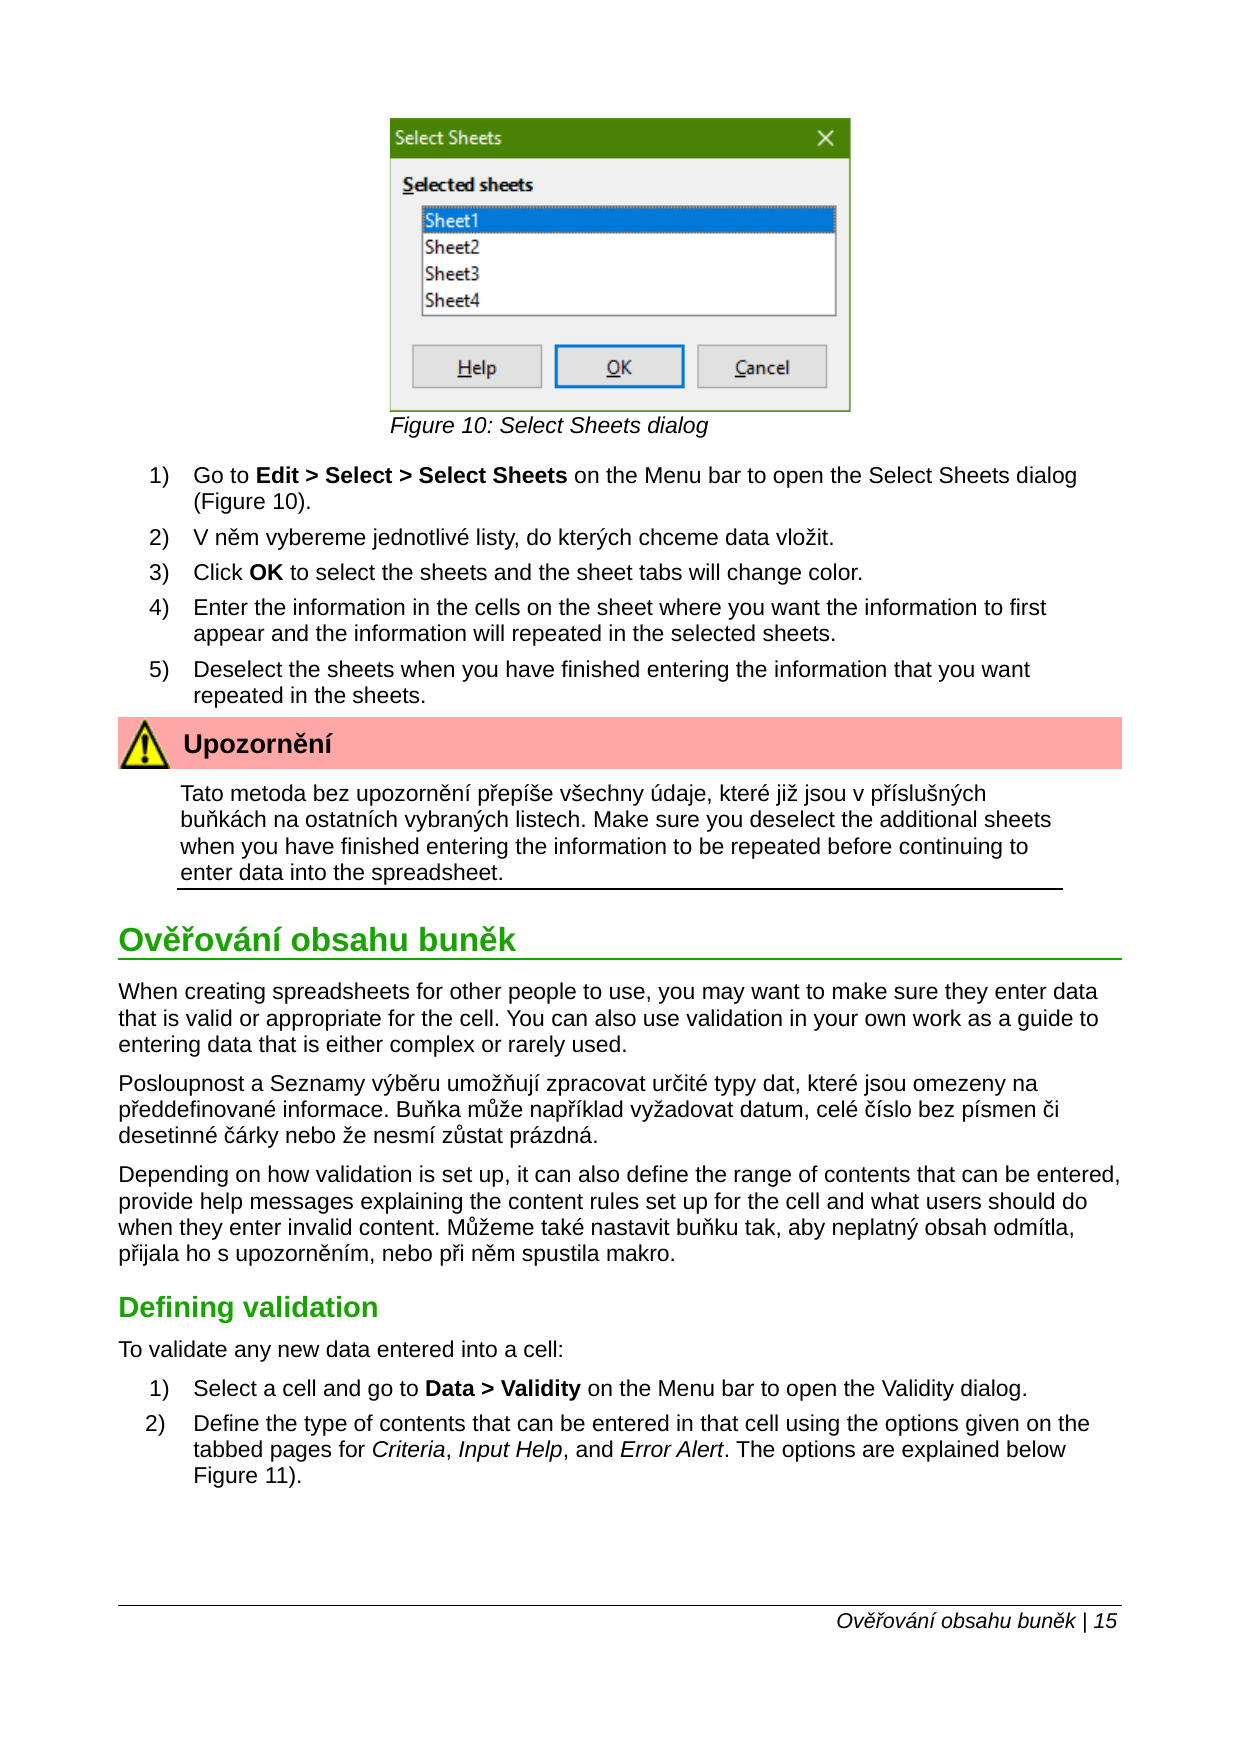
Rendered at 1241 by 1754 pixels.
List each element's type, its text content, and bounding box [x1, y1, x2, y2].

picture [389, 118, 851, 412]
list Click OK to select the sheets and the sheet tabs will change color. [169, 559, 1122, 585]
text To validate any new data entered into a cell: [118, 1336, 1122, 1362]
list Enter the information in the cells on the sheet where you want the information to first appear and the information will repeated in the selected sheets. [169, 594, 1122, 647]
text Posloupnost a Seznamy výběru umožňují zpracovat určité typy dat, které jsou omezeny na předdefinované informace. Buňka může například vyžadovat datum, celé číslo bez písmen či desetinné čárky nebo že nesmí zůstat prázdná. [118, 1070, 1122, 1149]
subtitle Upozornění [118, 717, 1122, 769]
list Select a cell and go to Data > Validity on the Menu bar to open the Validity dialog. [169, 1374, 1122, 1401]
text Figure 10: Select Sheets dialog [390, 412, 851, 438]
text Depending on how validation is set up, it can also define the range of contents that can be entered, provide help messages explaining the content rules set up for the cell and what users should do when they enter invalid content. Můžeme také nastavit buňku tak, aby neplatný obsah odmítla, přijala ho s upozorněním, nebo při něm spustila makro. [118, 1161, 1122, 1267]
text When creating spreadsheets for other people to use, you may want to make sure they enter data that is valid or appropriate for the cell. You can also use validation in your own work as a guide to entering data that is either complex or rarely used. [118, 978, 1122, 1057]
picture [119, 718, 170, 769]
list Go to Edit > Select > Select Sheets on the Menu bar to open the Select Sheets dialog (Figure 10). [169, 462, 1122, 515]
list V něm vybereme jednotlivé listy, do kterých chceme data vložit. [169, 523, 1122, 550]
text Tato metoda bez upozornění přepíše všechny údaje, které již jsou v příslušných buňkách na ostatních vybraných listech. Make sure you deselect the additional sheets when you have finished entering the information to be repeated before continuing to enter data into the spreadsheet. [177, 777, 1063, 888]
list Deselect the sheets when you have finished entering the information that you want repeated in the sheets. [169, 656, 1122, 708]
subtitle Defining validation [118, 1290, 1122, 1324]
subtitle Ověřování obsahu buněk [118, 920, 1122, 958]
list Define the type of contents that can be entered in that cell using the options given on the tabbed pages for Criteria, Input Help, and Error Alert. The options are explained below Figure 11). [165, 1410, 1122, 1489]
